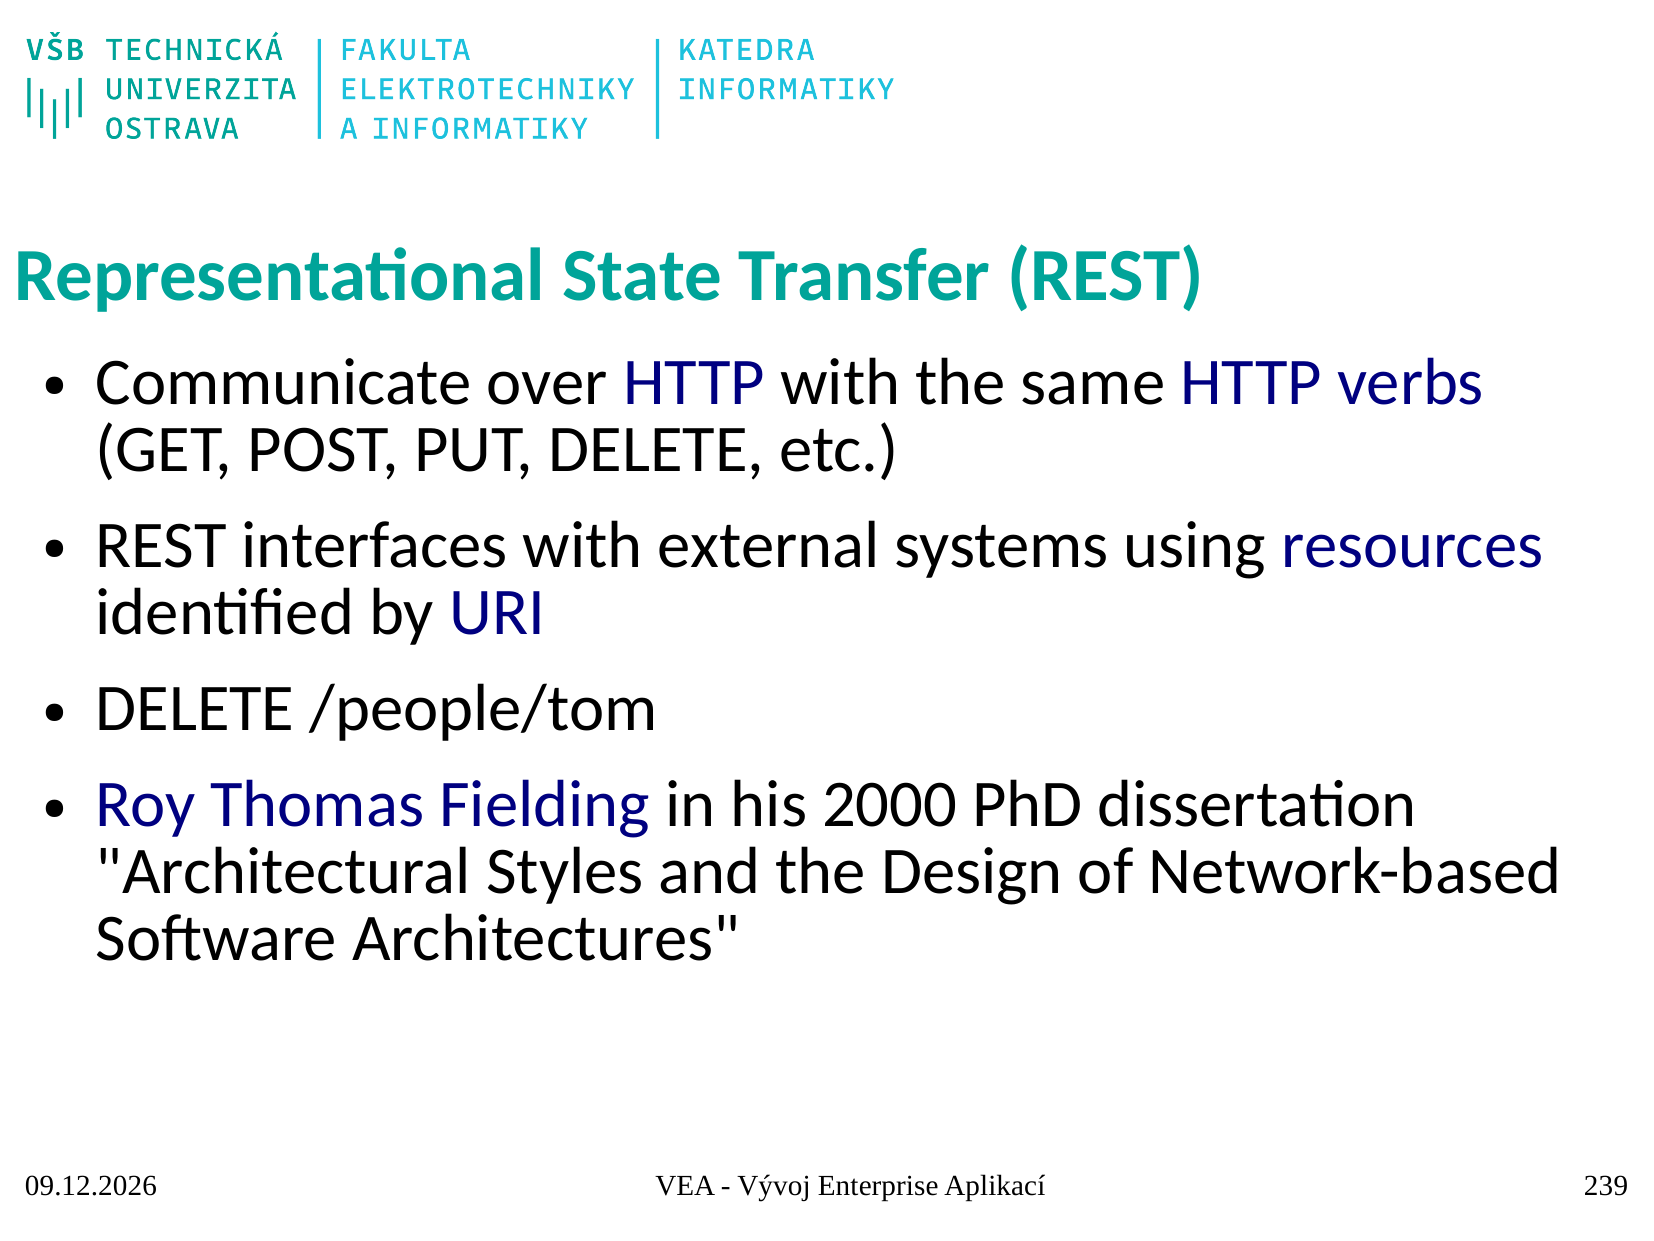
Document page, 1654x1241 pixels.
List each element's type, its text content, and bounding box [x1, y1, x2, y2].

list Communicate over HTTP with the same HTTP verbs (GET, POST, PUT, DELETE, etc.) REST interfaces with external systems using resources identified by URI DELETE /people/tom Roy Thomas Fielding in his 2000 PhD dissertation "Architectural Styles and the Design of Network-based Software Architectures" [24, 354, 1629, 1146]
title Representational State Transfer (REST) [14, 165, 1619, 319]
picture [26, 31, 894, 139]
